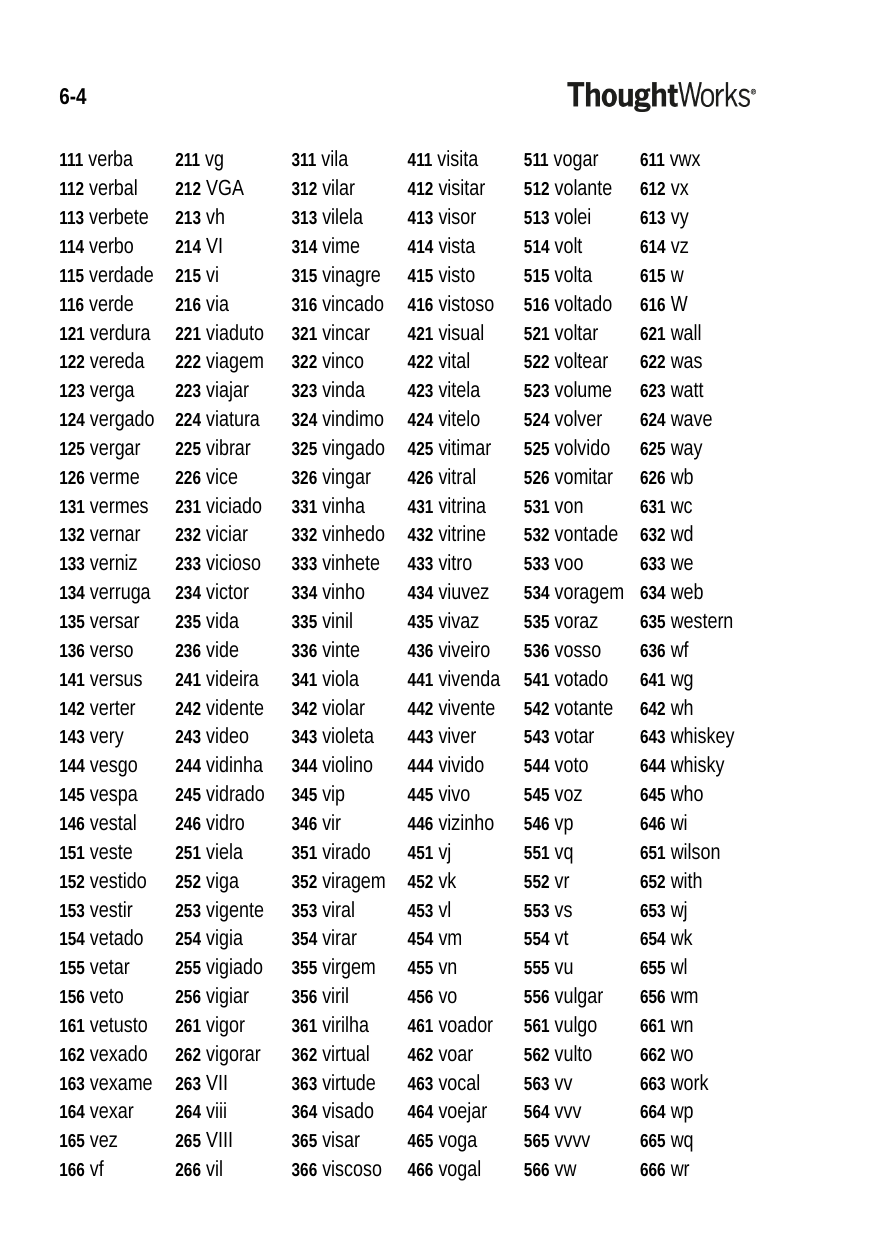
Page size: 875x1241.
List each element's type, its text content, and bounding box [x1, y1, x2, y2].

text 534 voragem [524, 579, 640, 604]
text 111 verba [59, 146, 175, 171]
text 344 violino [291, 752, 407, 777]
text 464 voejar [407, 1098, 524, 1123]
text 663 work [640, 1069, 756, 1095]
text 561 vulgo [524, 1012, 640, 1037]
text 622 was [640, 348, 756, 373]
text 341 viola [291, 666, 407, 691]
text 555 vu [524, 954, 640, 979]
text 661 wn [640, 1012, 756, 1037]
text 614 vz [640, 233, 756, 258]
text 451 vj [407, 839, 524, 864]
text 525 volvido [524, 435, 640, 460]
text 642 wh [640, 694, 756, 719]
text 122 vereda [59, 348, 175, 373]
text 442 vivente [407, 694, 524, 719]
text 516 voltado [524, 291, 640, 316]
text 265 VIII [175, 1127, 291, 1152]
text 621 wall [640, 319, 756, 344]
text 546 vp [524, 810, 640, 835]
text 554 vt [524, 925, 640, 950]
text 633 we [640, 550, 756, 575]
text 354 virar [291, 925, 407, 950]
text 226 vice [175, 464, 291, 489]
text 211 vg [175, 146, 291, 171]
text 652 with [640, 868, 756, 893]
text 333 vinhete [291, 550, 407, 575]
text 515 volta [524, 262, 640, 287]
text 342 violar [291, 694, 407, 719]
text 221 viaduto [175, 319, 291, 344]
text 662 wo [640, 1041, 756, 1066]
text 535 voraz [524, 608, 640, 633]
text 353 viral [291, 896, 407, 922]
text 436 viveiro [407, 637, 524, 662]
text 155 vetar [59, 954, 175, 979]
text 356 viril [291, 983, 407, 1008]
text 615 w [640, 262, 756, 287]
text 262 vigorar [175, 1041, 291, 1066]
text 243 video [175, 723, 291, 748]
text 336 vinte [291, 637, 407, 662]
picture [567, 82, 756, 112]
text 543 votar [524, 723, 640, 748]
text 143 very [59, 723, 175, 748]
text 163 vexame [59, 1069, 175, 1095]
text 653 wj [640, 896, 756, 922]
text 351 virado [291, 839, 407, 864]
text 113 verbete [59, 204, 175, 229]
text 363 virtude [291, 1069, 407, 1095]
text 544 voto [524, 752, 640, 777]
text 656 wm [640, 983, 756, 1008]
text 144 vesgo [59, 752, 175, 777]
text 416 vistoso [407, 291, 524, 316]
text 361 virilha [291, 1012, 407, 1037]
text 241 videira [175, 666, 291, 691]
text 536 vosso [524, 637, 640, 662]
text 453 vl [407, 896, 524, 922]
text 426 vitral [407, 464, 524, 489]
text 524 volver [524, 406, 640, 431]
text 441 vivenda [407, 666, 524, 691]
text 151 veste [59, 839, 175, 864]
text 352 viragem [291, 868, 407, 893]
text 126 verme [59, 464, 175, 489]
text 343 violeta [291, 723, 407, 748]
text 255 vigiado [175, 954, 291, 979]
text 636 wf [640, 637, 756, 662]
text 146 vestal [59, 810, 175, 835]
text 224 viatura [175, 406, 291, 431]
text 462 voar [407, 1041, 524, 1066]
text 311 vila [291, 146, 407, 171]
text 461 voador [407, 1012, 524, 1037]
text 411 visita [407, 146, 524, 171]
text 153 vestir [59, 896, 175, 922]
text 165 vez [59, 1127, 175, 1152]
text 565 vvvv [524, 1127, 640, 1152]
text 116 verde [59, 291, 175, 316]
text 335 vinil [291, 608, 407, 633]
text 455 vn [407, 954, 524, 979]
text 252 viga [175, 868, 291, 893]
text 424 vitelo [407, 406, 524, 431]
text 235 vida [175, 608, 291, 633]
text 563 vv [524, 1069, 640, 1095]
text 513 volei [524, 204, 640, 229]
text 631 wc [640, 492, 756, 518]
text 245 vidrado [175, 781, 291, 806]
text 634 web [640, 579, 756, 604]
text 635 western [640, 608, 756, 633]
text 346 vir [291, 810, 407, 835]
text 433 vitro [407, 550, 524, 575]
text 334 vinho [291, 579, 407, 604]
text 141 versus [59, 666, 175, 691]
text 234 victor [175, 579, 291, 604]
text 446 vizinho [407, 810, 524, 835]
text 254 vigia [175, 925, 291, 950]
text 624 wave [640, 406, 756, 431]
text 542 votante [524, 694, 640, 719]
text 613 vy [640, 204, 756, 229]
text 632 wd [640, 521, 756, 546]
text 431 vitrina [407, 492, 524, 518]
text 323 vinda [291, 377, 407, 402]
text 651 wilson [640, 839, 756, 864]
text 133 verniz [59, 550, 175, 575]
text 242 vidente [175, 694, 291, 719]
text 136 verso [59, 637, 175, 662]
text 264 viii [175, 1098, 291, 1123]
text 355 virgem [291, 954, 407, 979]
text 162 vexado [59, 1041, 175, 1066]
text 435 vivaz [407, 608, 524, 633]
text 422 vital [407, 348, 524, 373]
text 425 vitimar [407, 435, 524, 460]
text 512 volante [524, 175, 640, 200]
text 421 visual [407, 319, 524, 344]
text 511 vogar [524, 146, 640, 171]
text 315 vinagre [291, 262, 407, 287]
text 526 vomitar [524, 464, 640, 489]
text 223 viajar [175, 377, 291, 402]
text 626 wb [640, 464, 756, 489]
text 623 watt [640, 377, 756, 402]
text 135 versar [59, 608, 175, 633]
text 444 vivido [407, 752, 524, 777]
text 646 wi [640, 810, 756, 835]
text 414 vista [407, 233, 524, 258]
text 465 voga [407, 1127, 524, 1152]
text 266 vil [175, 1156, 291, 1181]
text 665 wq [640, 1127, 756, 1152]
text 564 vvv [524, 1098, 640, 1123]
text 654 wk [640, 925, 756, 950]
text 325 vingado [291, 435, 407, 460]
text 123 verga [59, 377, 175, 402]
text 164 vexar [59, 1098, 175, 1123]
text 611 vwx [640, 146, 756, 171]
text 664 wp [640, 1098, 756, 1123]
text 644 whisky [640, 752, 756, 777]
text 514 volt [524, 233, 640, 258]
text 222 viagem [175, 348, 291, 373]
text 256 vigiar [175, 983, 291, 1008]
text 466 vogal [407, 1156, 524, 1181]
text 641 wg [640, 666, 756, 691]
text 452 vk [407, 868, 524, 893]
text 312 vilar [291, 175, 407, 200]
text 314 vime [291, 233, 407, 258]
text 365 visar [291, 1127, 407, 1152]
text 553 vs [524, 896, 640, 922]
text 232 viciar [175, 521, 291, 546]
text 154 vetado [59, 925, 175, 950]
text 213 vh [175, 204, 291, 229]
text 415 visto [407, 262, 524, 287]
text 215 vi [175, 262, 291, 287]
text 214 VI [175, 233, 291, 258]
text 166 vf [59, 1156, 175, 1181]
text 236 vide [175, 637, 291, 662]
text 124 vergado [59, 406, 175, 431]
text 244 vidinha [175, 752, 291, 777]
text 132 vernar [59, 521, 175, 546]
text 454 vm [407, 925, 524, 950]
text 556 vulgar [524, 983, 640, 1008]
text 532 vontade [524, 521, 640, 546]
text 362 virtual [291, 1041, 407, 1066]
text 152 vestido [59, 868, 175, 893]
text 521 voltar [524, 319, 640, 344]
text 533 voo [524, 550, 640, 575]
text 625 way [640, 435, 756, 460]
text 331 vinha [291, 492, 407, 518]
text 443 viver [407, 723, 524, 748]
text 324 vindimo [291, 406, 407, 431]
text 666 wr [640, 1156, 756, 1181]
text 551 vq [524, 839, 640, 864]
text 616 W [640, 291, 756, 316]
text 562 vulto [524, 1041, 640, 1066]
text 313 vilela [291, 204, 407, 229]
text 456 vo [407, 983, 524, 1008]
text 114 verbo [59, 233, 175, 258]
text 432 vitrine [407, 521, 524, 546]
text 261 vigor [175, 1012, 291, 1037]
text 161 vetusto [59, 1012, 175, 1037]
text 115 verdade [59, 262, 175, 287]
text 364 visado [291, 1098, 407, 1123]
text 316 vincado [291, 291, 407, 316]
text 212 VGA [175, 175, 291, 200]
text 231 viciado [175, 492, 291, 518]
text 545 voz [524, 781, 640, 806]
text 253 vigente [175, 896, 291, 922]
text 156 veto [59, 983, 175, 1008]
text 552 vr [524, 868, 640, 893]
text 645 who [640, 781, 756, 806]
text 326 vingar [291, 464, 407, 489]
text 263 VII [175, 1069, 291, 1095]
text 216 via [175, 291, 291, 316]
text 531 von [524, 492, 640, 518]
text 345 vip [291, 781, 407, 806]
text 332 vinhedo [291, 521, 407, 546]
text 523 volume [524, 377, 640, 402]
text 566 vw [524, 1156, 640, 1181]
text 522 voltear [524, 348, 640, 373]
text 233 vicioso [175, 550, 291, 575]
text 412 visitar [407, 175, 524, 200]
text 142 verter [59, 694, 175, 719]
text 655 wl [640, 954, 756, 979]
text 321 vincar [291, 319, 407, 344]
text 134 verruga [59, 579, 175, 604]
text 121 verdura [59, 319, 175, 344]
text 541 votado [524, 666, 640, 691]
text 413 visor [407, 204, 524, 229]
text 6-4 [59, 83, 177, 109]
text 445 vivo [407, 781, 524, 806]
text 125 vergar [59, 435, 175, 460]
text 463 vocal [407, 1069, 524, 1095]
text 246 vidro [175, 810, 291, 835]
text 131 vermes [59, 492, 175, 518]
text 225 vibrar [175, 435, 291, 460]
text 434 viuvez [407, 579, 524, 604]
text 145 vespa [59, 781, 175, 806]
text 366 viscoso [291, 1156, 407, 1181]
text 423 vitela [407, 377, 524, 402]
text 612 vx [640, 175, 756, 200]
text 251 viela [175, 839, 291, 864]
text 112 verbal [59, 175, 175, 200]
text 322 vinco [291, 348, 407, 373]
text 643 whiskey [640, 723, 756, 748]
